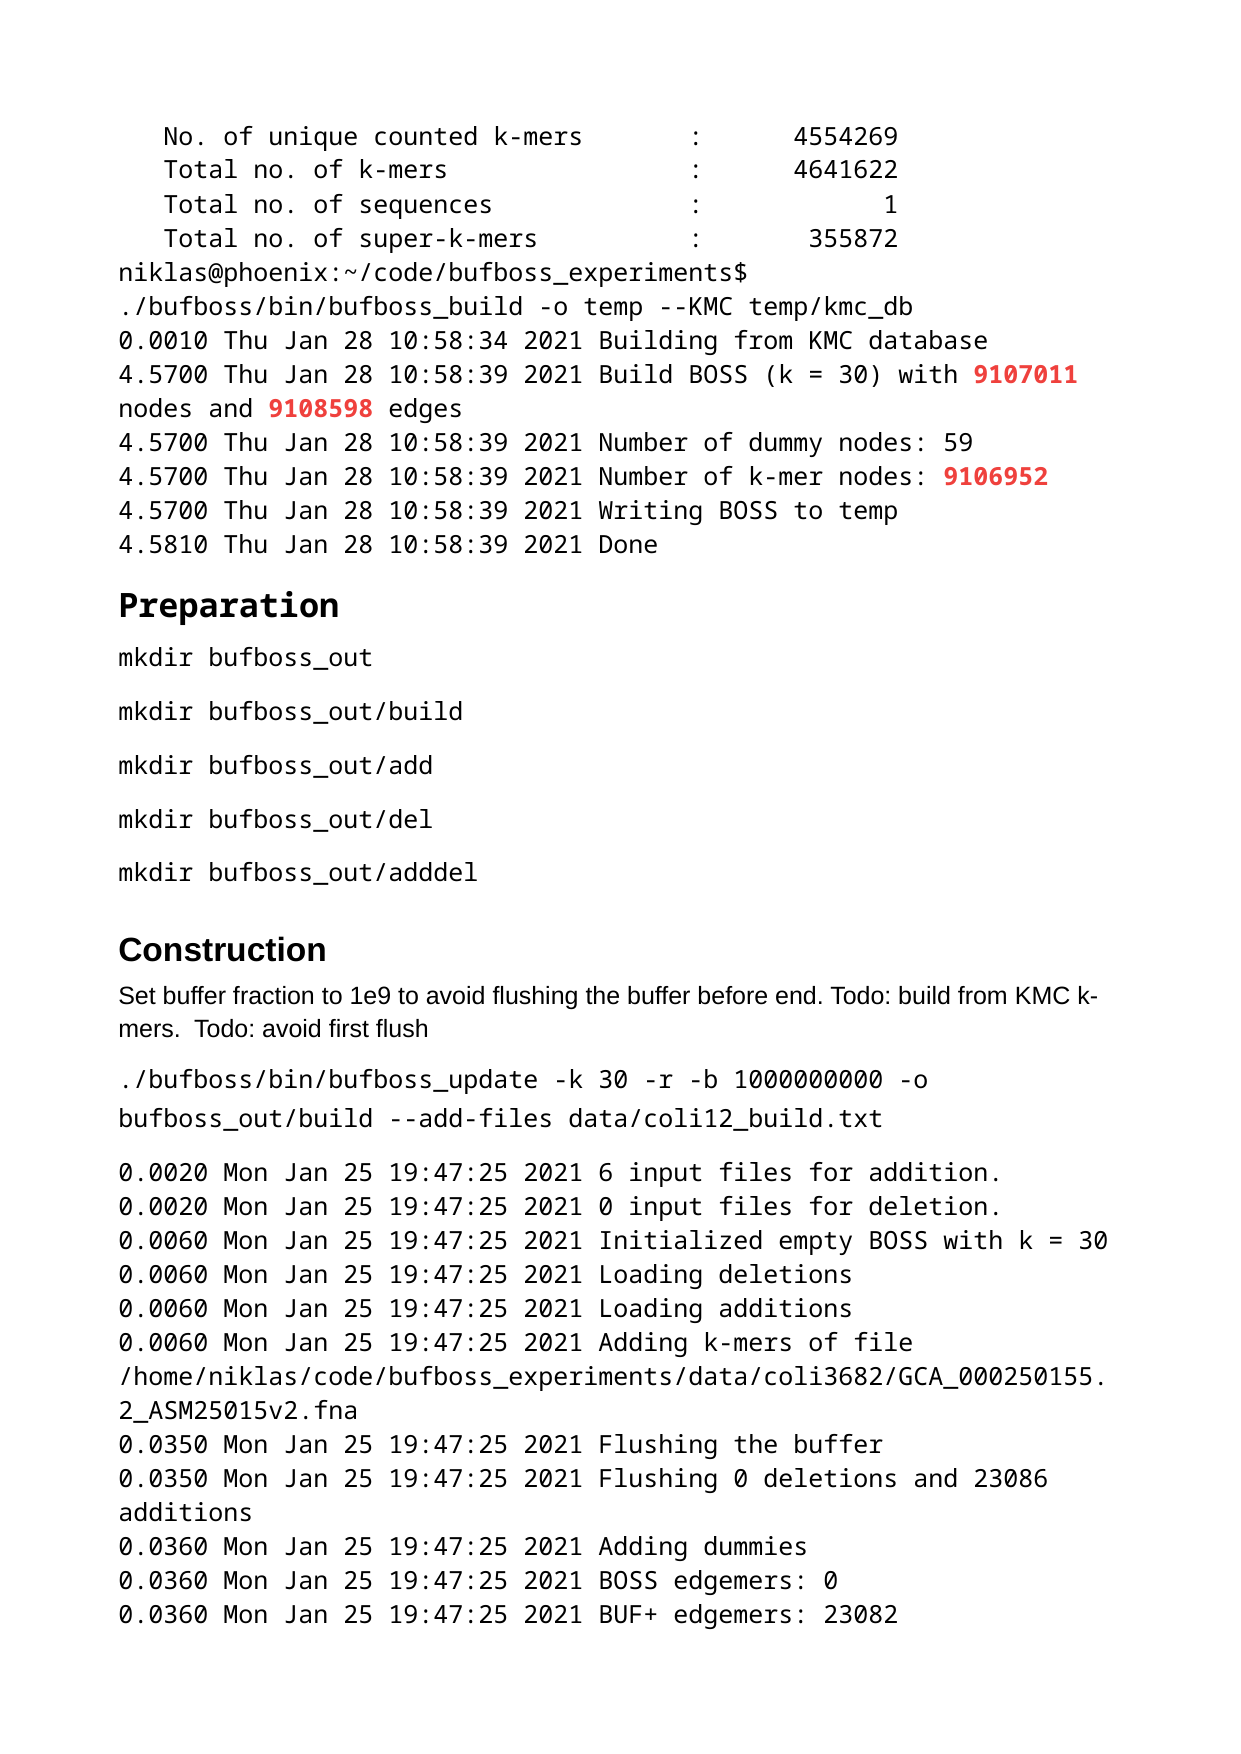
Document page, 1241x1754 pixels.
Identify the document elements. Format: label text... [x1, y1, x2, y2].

subtitle Preparation [118, 582, 1122, 627]
text Total no. of sequences : 1 [118, 186, 1122, 220]
text 4.5700 Thu Jan 28 10:58:39 2021 Number of k-mer nodes: 9106952 [118, 459, 1122, 493]
text 0.0020 Mon Jan 25 19:47:25 2021 0 input files for deletion. [118, 1188, 1122, 1222]
text 0.0060 Mon Jan 25 19:47:25 2021 Adding k-mers of file /home/niklas/code/bufboss_experiments/data/coli3682/GCA_000250155.2_ASM25015v2.fna [118, 1324, 1122, 1427]
text 4.5700 Thu Jan 28 10:58:39 2021 Build BOSS (k = 30) with 9107011 nodes and 9108598 edges [118, 357, 1122, 425]
text 4.5700 Thu Jan 28 10:58:39 2021 Number of dummy nodes: 59 [118, 425, 1122, 459]
text 4.5700 Thu Jan 28 10:58:39 2021 Writing BOSS to temp [118, 493, 1122, 527]
text ./bufboss/bin/bufboss_update -k 30 -r -b 1000000000 -o bufboss_out/build --add-files data/coli12_build.txt [118, 1061, 1122, 1134]
text 0.0060 Mon Jan 25 19:47:25 2021 Loading deletions [118, 1256, 1122, 1291]
text mkdir bufboss_out/build [118, 694, 1122, 728]
text niklas@phoenix:~/code/bufboss_experiments$ ./bufboss/bin/bufboss_build -o temp --KMC temp/kmc_db [118, 254, 1122, 322]
text Set buffer fraction to 1e9 to avoid flushing the buffer before end. Todo: build from KMC k-mers. Todo: avoid first flush [118, 981, 1122, 1042]
text 0.0060 Mon Jan 25 19:47:25 2021 Initialized empty BOSS with k = 30 [118, 1222, 1122, 1256]
text 0.0020 Mon Jan 25 19:47:25 2021 6 input files for addition. [118, 1154, 1122, 1188]
text 0.0360 Mon Jan 25 19:47:25 2021 Adding dummies [118, 1529, 1122, 1563]
text 0.0360 Mon Jan 25 19:47:25 2021 BUF+ edgemers: 23082 [118, 1597, 1122, 1631]
text 0.0350 Mon Jan 25 19:47:25 2021 Flushing the buffer [118, 1427, 1122, 1461]
text 0.0060 Mon Jan 25 19:47:25 2021 Loading additions [118, 1291, 1122, 1324]
text 0.0010 Thu Jan 28 10:58:34 2021 Building from KMC database [118, 322, 1122, 357]
text 0.0350 Mon Jan 25 19:47:25 2021 Flushing 0 deletions and 23086 additions [118, 1461, 1122, 1529]
text Total no. of k-mers : 4641622 [118, 152, 1122, 186]
text No. of unique counted k-mers : 4554269 [118, 118, 1122, 152]
text mkdir bufboss_out/del [118, 801, 1122, 835]
subtitle Construction [118, 929, 1122, 968]
text mkdir bufboss_out [118, 640, 1122, 674]
text 0.0360 Mon Jan 25 19:47:25 2021 BOSS edgemers: 0 [118, 1563, 1122, 1597]
text Total no. of super-k-mers : 355872 [118, 220, 1122, 254]
text mkdir bufboss_out/adddel [118, 855, 1122, 889]
text mkdir bufboss_out/add [118, 747, 1122, 782]
text 4.5810 Thu Jan 28 10:58:39 2021 Done [118, 527, 1122, 561]
